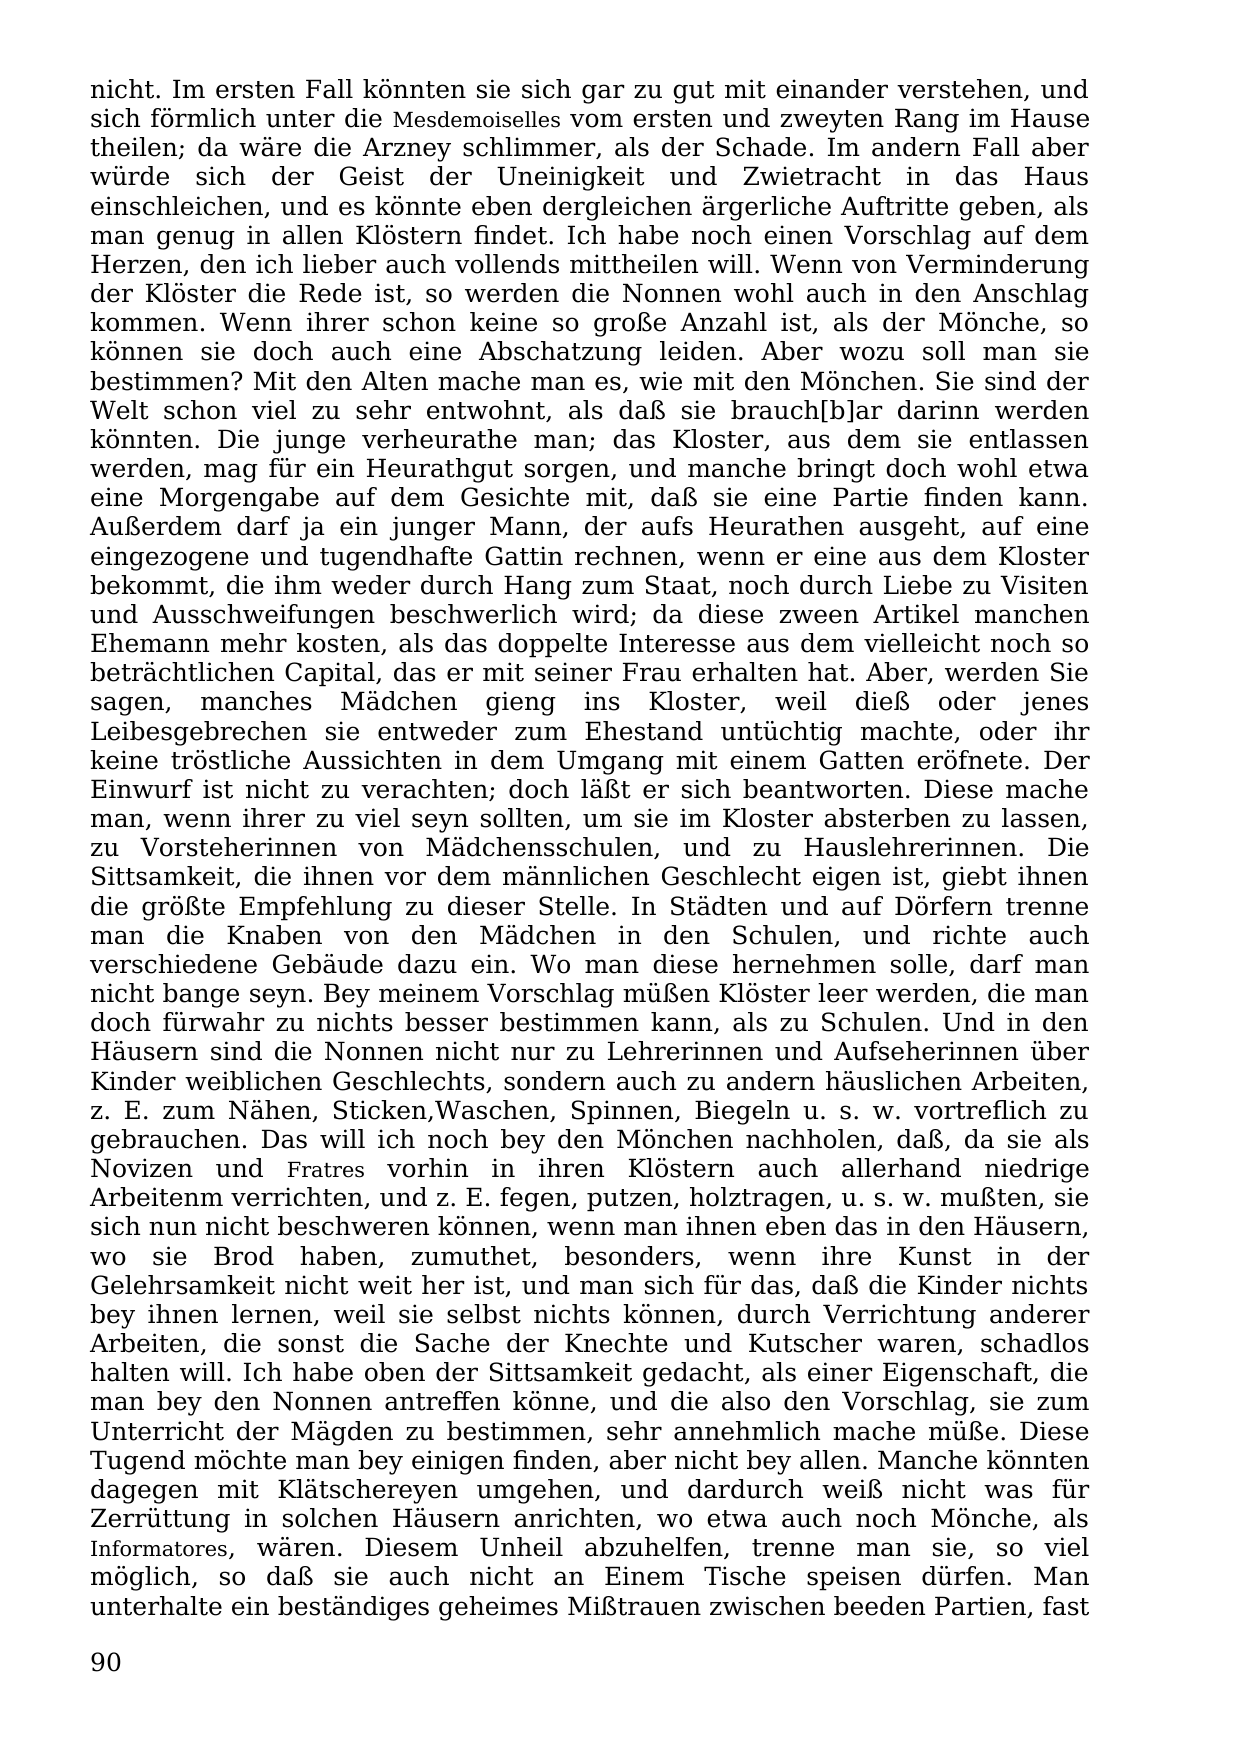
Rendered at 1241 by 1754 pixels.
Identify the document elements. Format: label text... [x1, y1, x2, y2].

text nicht. Im ersten Fall könnten sie sich gar zu gut mit einander verstehen, und sich förmlich unter die Mesdemoiselles vom ersten und zweyten Rang im Hause theilen; da wäre die Arzney schlimmer, als der Schade. Im andern Fall aber würde sich der Geist der Uneinigkeit und Zwietracht in das Haus einschleichen, und es könnte eben dergleichen ärgerliche Auftritte geben, als man genug in allen Klöstern findet. Ich habe noch einen Vorschlag auf dem Herzen, den ich lieber auch vollends mittheilen will. Wenn von Verminderung der Klöster die Rede ist, so werden die Nonnen wohl auch in den Anschlag kommen. Wenn ihrer schon keine so große Anzahl ist, als der Mönche, so können sie doch auch eine Abschatzung leiden. Aber wozu soll man sie bestimmen? Mit den Alten mache man es, wie mit den Mönchen. Sie sind der Welt schon viel zu sehr entwohnt, als daß sie brauch[b]ar darinn werden könnten. Die junge verheurathe man; das Kloster, aus dem sie entlassen werden, mag für ein Heurathgut sorgen, und manche bringt doch wohl etwa eine Morgengabe auf dem Gesichte mit, daß sie eine Partie finden kann. Außerdem darf ja ein junger Mann, der aufs Heurathen ausgeht, auf eine eingezogene und tugendhafte Gattin rechnen, wenn er eine aus dem Kloster bekommt, die ihm weder durch Hang zum Staat, noch durch Liebe zu Visiten und Ausschweifungen beschwerlich wird; da diese zween Artikel manchen Ehemann mehr kosten, als das doppelte Interesse aus dem vielleicht noch so beträchtlichen Capital, das er mit seiner Frau erhalten hat. Aber, werden Sie sagen, manches Mädchen gieng ins Kloster, weil dieß oder jenes Leibesgebrechen sie entweder zum Ehestand untüchtig machte, oder ihr keine tröstliche Aussichten in dem Umgang mit einem Gatten eröfnete. Der Einwurf ist nicht zu verachten; doch läßt er sich beantworten. Diese mache man, wenn ihrer zu viel seyn sollten, um sie im Kloster absterben zu lassen, zu Vorsteherinnen von Mädchensschulen, und zu Hauslehrerinnen. Die Sittsamkeit, die ihnen vor dem männlichen Geschlecht eigen ist, giebt ihnen die größte Empfehlung zu dieser Stelle. In Städten und auf Dörfern trenne man die Knaben von den Mädchen in den Schulen, und richte auch verschiedene Gebäude dazu ein. Wo man diese hernehmen solle, darf man nicht bange seyn. Bey meinem Vorschlag müßen Klöster leer werden, die man doch fürwahr zu nichts besser bestimmen kann, als zu Schulen. Und in den Häusern sind die Nonnen nicht nur zu Lehrerinnen und Aufseherinnen über Kinder weiblichen Geschlechts, sondern auch zu andern häuslichen Arbeiten, z. E. zum Nähen, Sticken,Waschen, Spinnen, Biegeln u. s. w. vortreflich zu gebrauchen. Das will ich noch bey den Mönchen nachholen, daß, da sie als Novizen und Fratres vorhin in ihren Klöstern auch allerhand niedrige Arbeitenm verrichten, und z. E. fegen, putzen, holztragen, u. s. w. mußten, sie sich nun nicht beschweren können, wenn man ihnen eben das in den Häusern, wo sie Brod haben, zumuthet, besonders, wenn ihre Kunst in der Gelehrsamkeit nicht weit her ist, und man sich für das, daß die Kinder nichts bey ihnen lernen, weil sie selbst nichts können, durch Verrichtung anderer Arbeiten, die sonst die Sache der Knechte und Kutscher waren, schadlos halten will. Ich habe oben der Sittsamkeit gedacht, als einer Eigenschaft, die man bey den Nonnen antreffen könne, und die also den Vorschlag, sie zum Unterricht der Mägden zu bestimmen, sehr annehmlich mache müße. Diese Tugend möchte man bey einigen finden, aber nicht bey allen. Manche könnten dagegen mit Klätschereyen umgehen, und dardurch weiß nicht was für Zerrüttung in solchen Häusern anrichten, wo etwa auch noch Mönche, als Informatores, wären. Diesem Unheil abzuhelfen, trenne man sie, so viel möglich, so daß sie auch nicht an Einem Tische speisen dürfen. Man unterhalte ein beständiges geheimes Mißtrauen zwischen beeden Partien, fast [90, 75, 1091, 1621]
